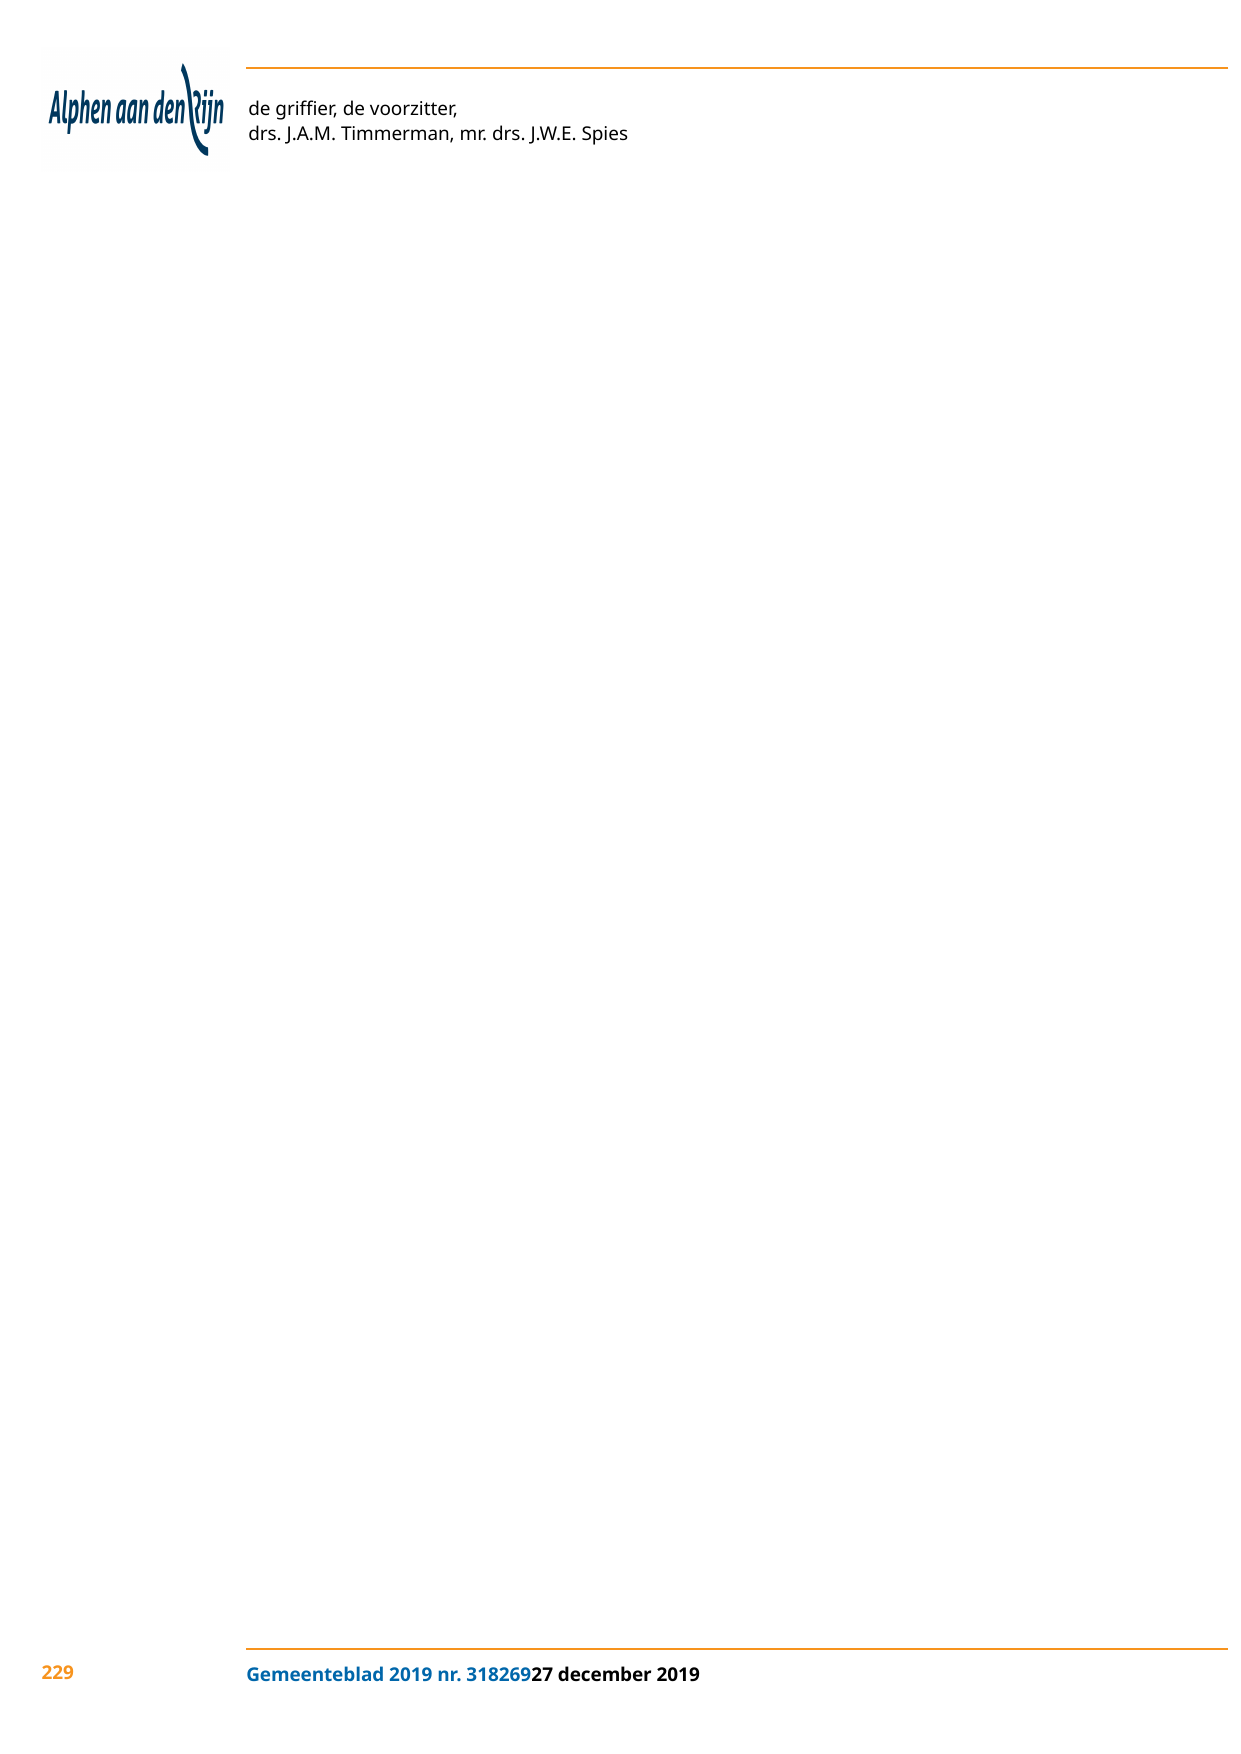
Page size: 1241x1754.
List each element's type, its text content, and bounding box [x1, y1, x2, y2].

text de griffier, de voorzitter, [248, 95, 1152, 121]
text drs. J.A.M. Timmerman, mr. drs. J.W.E. Spies [248, 121, 1152, 146]
picture [41, 47, 231, 172]
